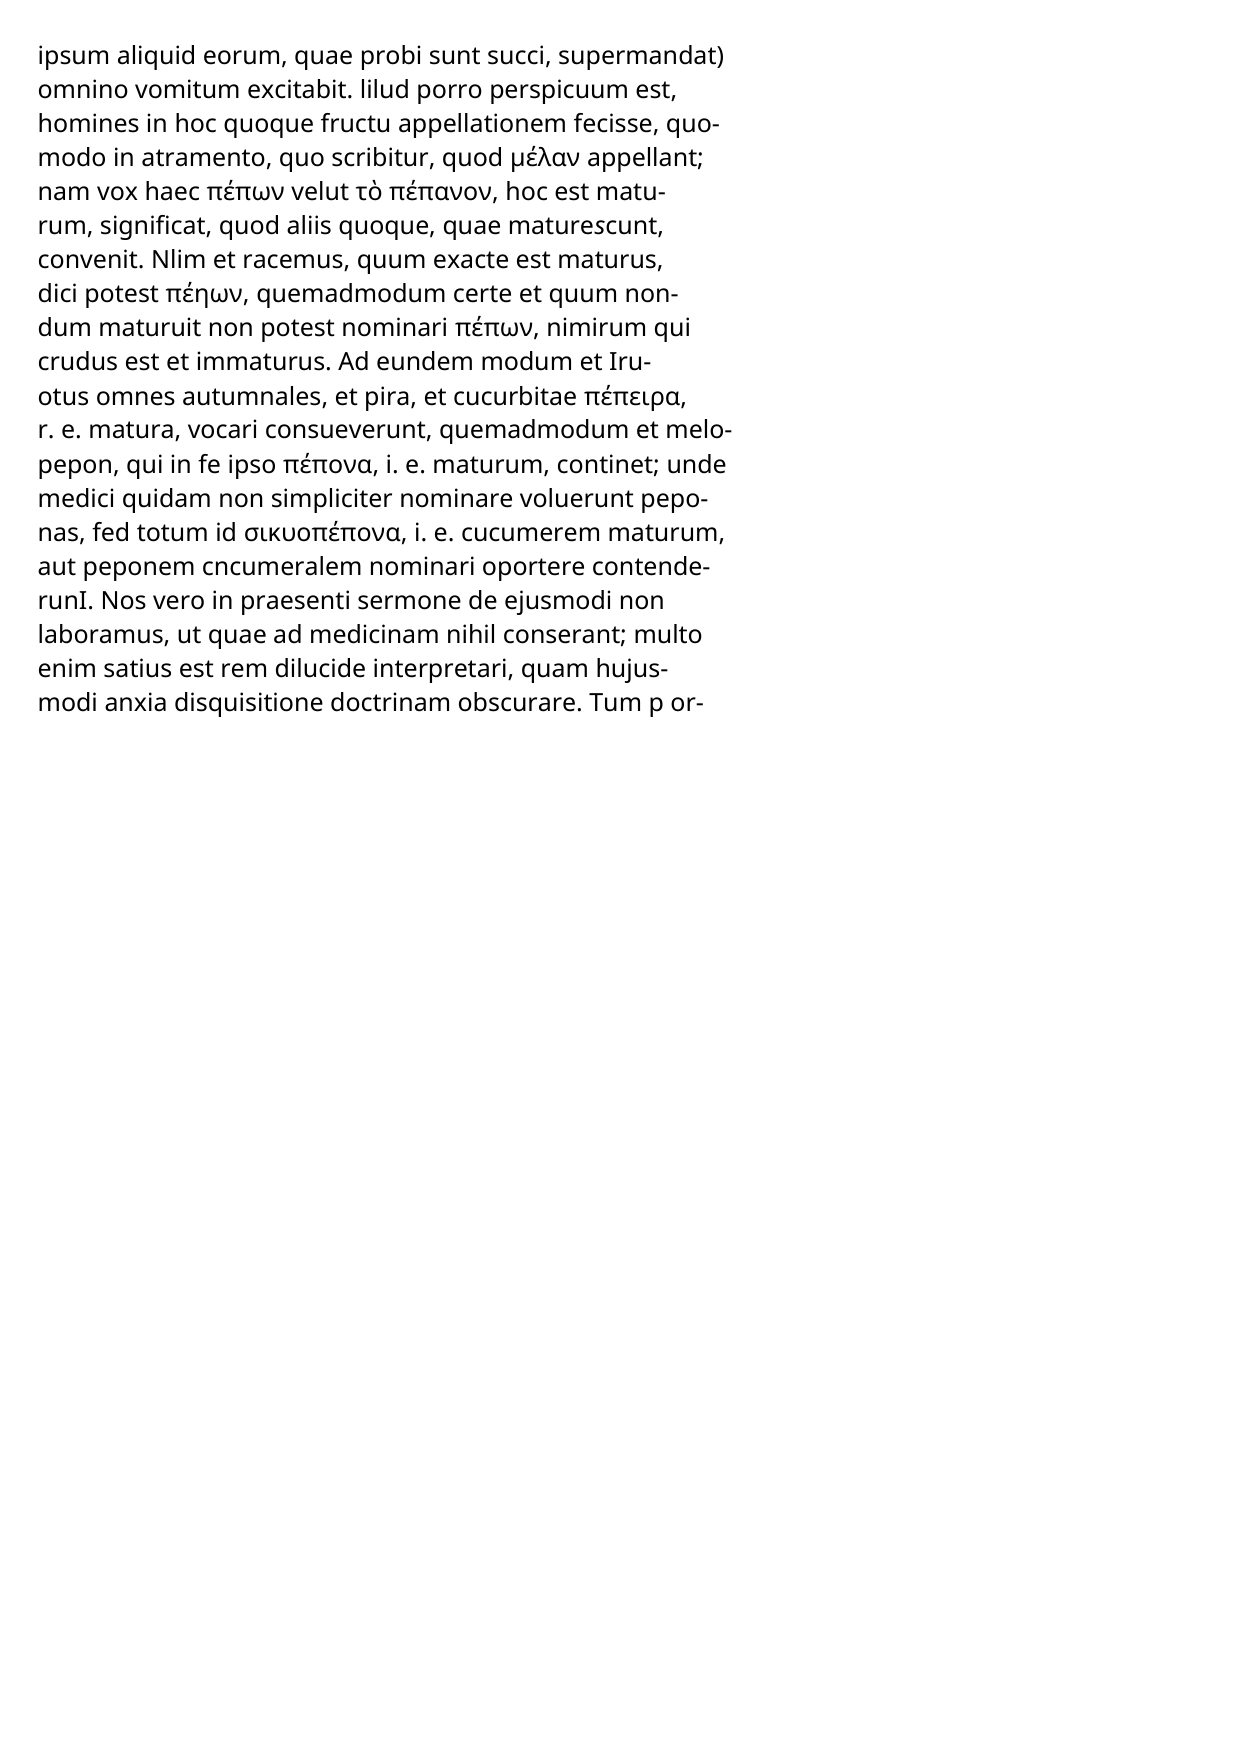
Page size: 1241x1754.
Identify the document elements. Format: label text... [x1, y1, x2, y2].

text ipsum aliquid eorum, quae probi sunt succi, supermandat) omnino vomitum excitabit. lilud porro perspicuum est, homines in hoc quoque fructu appellationem fecisse, quo- modo in atramento, quo scribitur, quod μέλαν appellant; nam vox haec πέπων velut τὸ πέπανον, hoc est matu- rum, significat, quod aliis quoque, quae maturescunt, convenit. Nlim et racemus, quum exacte est maturus, dici potest πέηων, quemadmodum certe et quum non- dum maturuit non potest nominari πέπων, nimirum qui crudus est et immaturus. Ad eundem modum et Iru- otus omnes autumnales, et pira, et cucurbitae πέπειρα, r. e. matura, vocari consueverunt, quemadmodum et melo- pepon, qui in fe ipso πέπονα, i. e. maturum, continet; unde medici quidam non simpliciter nominare voluerunt pepo- nas, fed totum id σικυοπέπονα, i. e. cucumerem maturum, aut peponem cncumeralem nominari oportere contende- runI. Nos vero in praesenti sermone de ejusmodi non laboramus, ut quae ad medicinam nihil conserant; multo enim satius est rem dilucide interpretari, quam hujus- modi anxia disquisitione doctrinam obscurare. Tum p or- [37, 37, 1203, 719]
